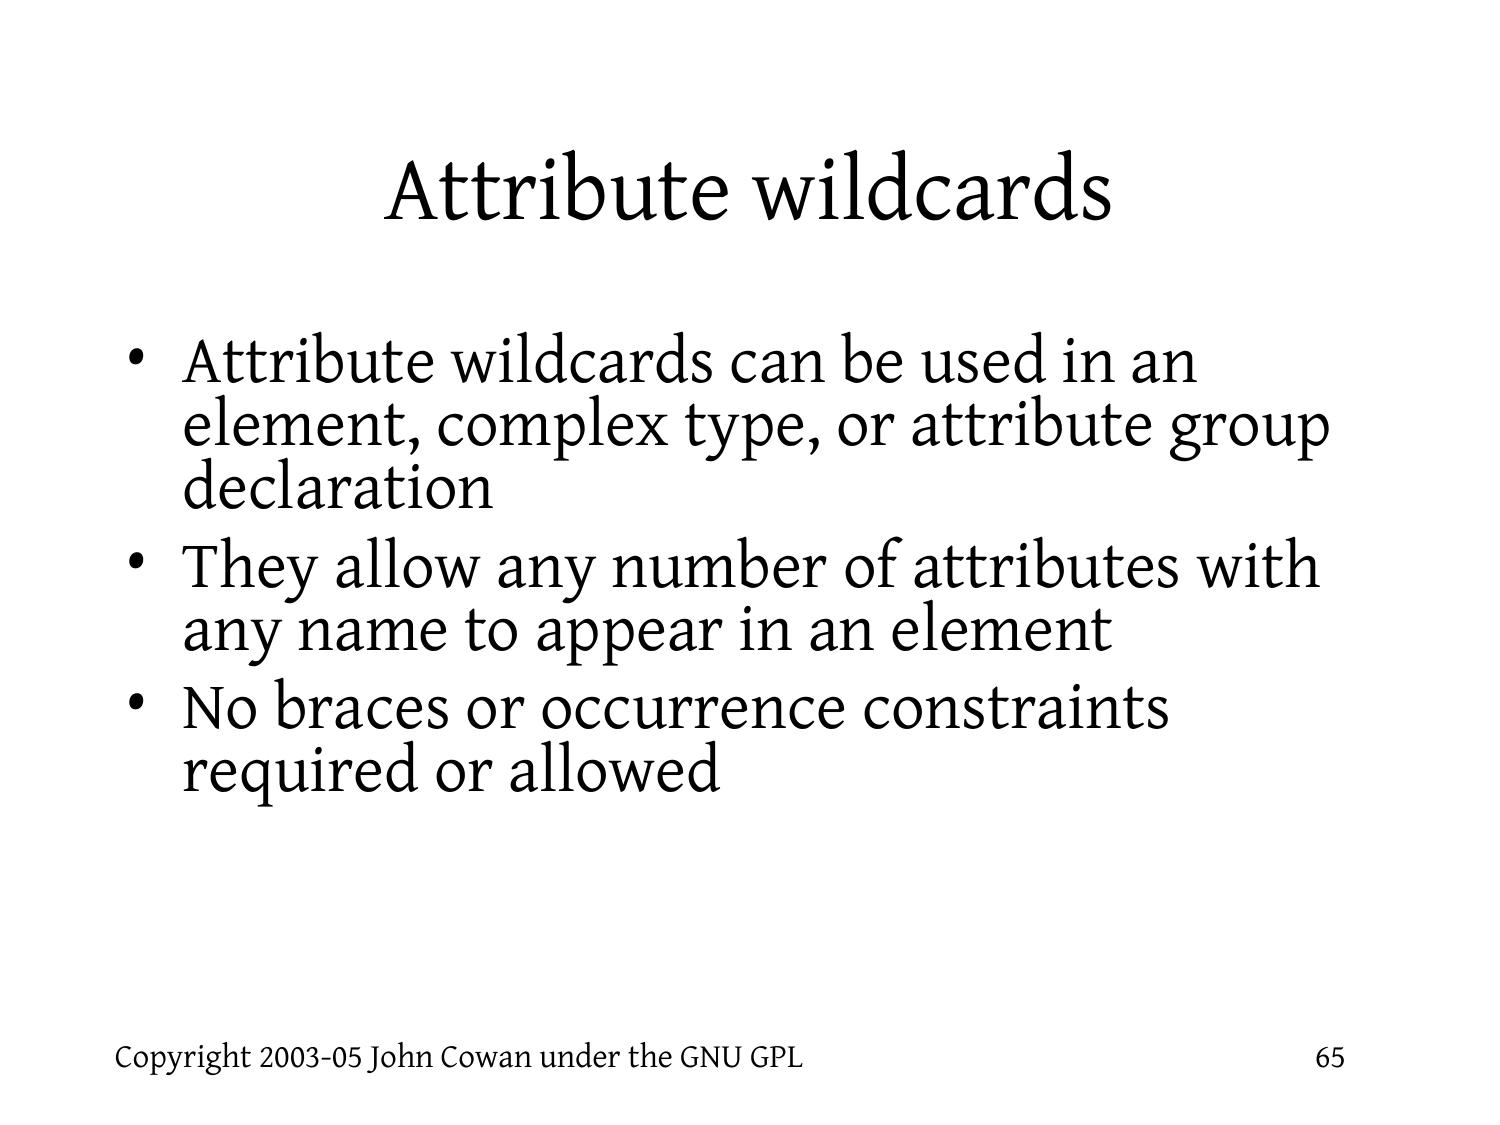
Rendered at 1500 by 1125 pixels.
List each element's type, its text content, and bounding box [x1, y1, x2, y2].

list Attribute wildcards can be used in an element, complex type, or attribute group declaration They allow any number of attributes with any name to appear in an element No braces or occurrence constraints required or allowed [112, 324, 1388, 1050]
title Attribute wildcards [112, 99, 1388, 288]
